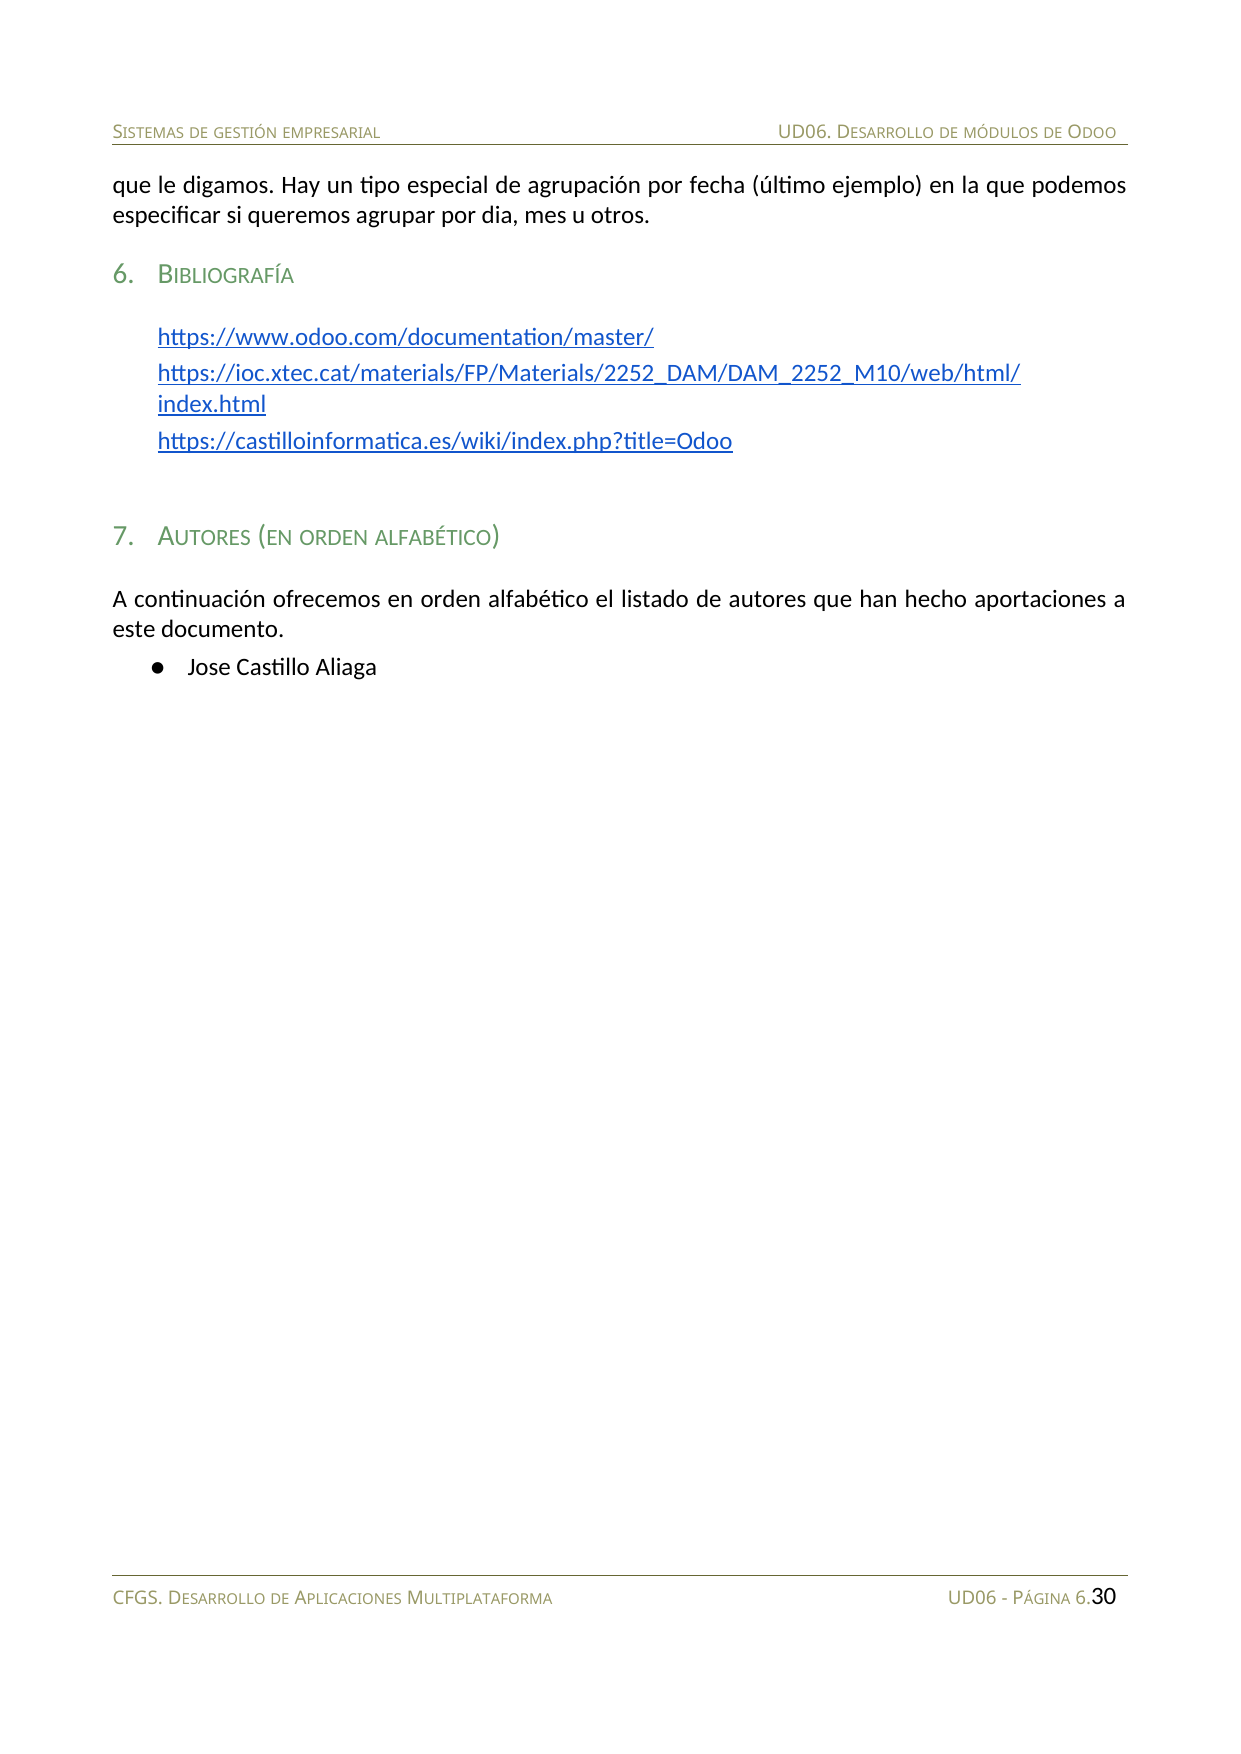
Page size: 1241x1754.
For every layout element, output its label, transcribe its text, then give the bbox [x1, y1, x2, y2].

text A continuación ofrecemos en orden alfabético el listado de autores que han hecho aportaciones a este documento. [112, 583, 1128, 644]
text https://ioc.xtec.cat/materials/FP/Materials/2252_DAM/DAM_2252_M10/web/html/index.html [157, 358, 1128, 419]
list Jose Castillo Aliaga [150, 651, 1128, 681]
text https://castilloinformatica.es/wiki/index.php?title=Odoo [157, 425, 1128, 456]
subtitle Autores (en orden alfabético) [112, 517, 1128, 553]
subtitle Bibliografía [112, 255, 1128, 291]
text que le digamos. Hay un tipo especial de agrupación por fecha (último ejemplo) en la que podemos especificar si queremos agrupar por dia, mes u otros. [112, 169, 1128, 230]
text https://www.odoo.com/documentation/master/ [157, 321, 1128, 351]
